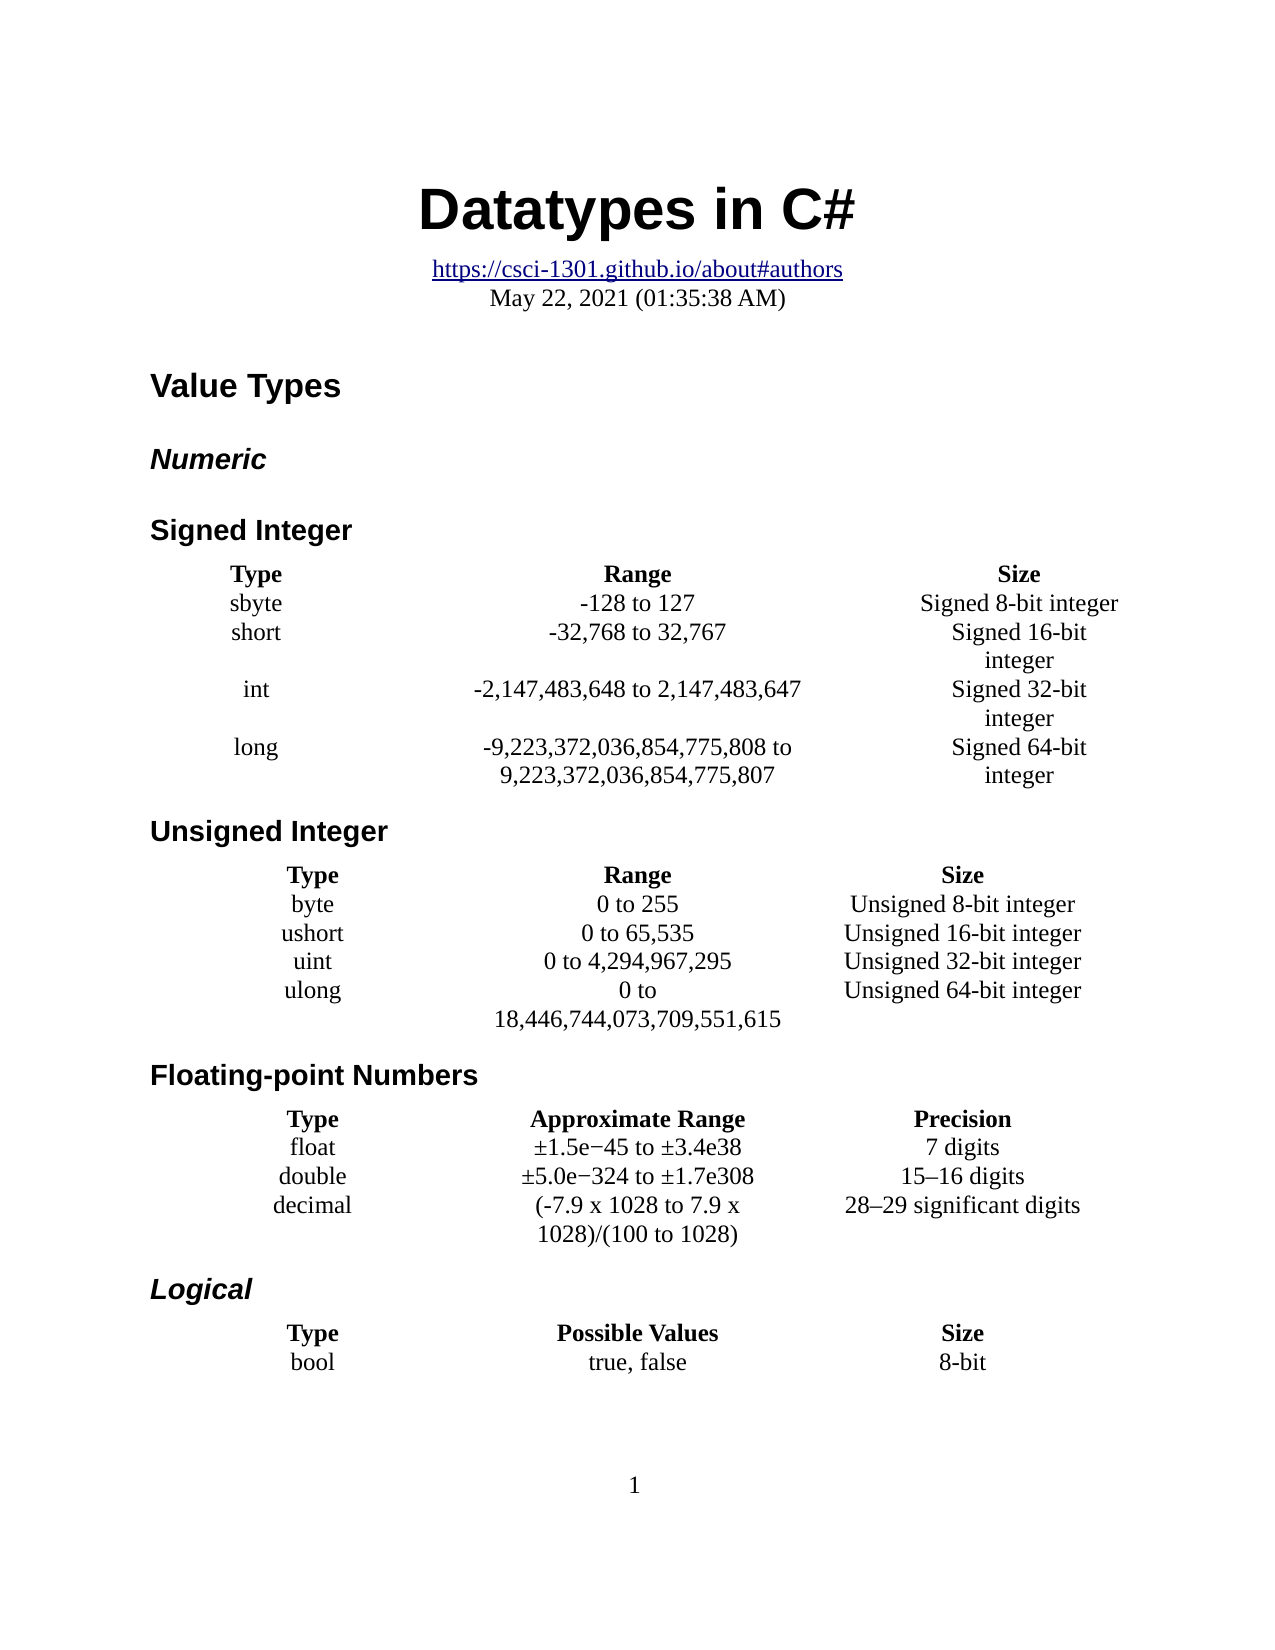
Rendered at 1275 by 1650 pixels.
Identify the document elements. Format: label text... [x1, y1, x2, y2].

table_cell Signed 16-bit integer [913, 617, 1125, 674]
table_header Approximate Range [475, 1104, 800, 1132]
table_header Range [362, 559, 913, 588]
table_cell 0 to 65,535 [475, 918, 800, 946]
table_cell long [150, 732, 362, 789]
subtitle Logical [150, 1272, 1125, 1306]
table_cell 0 to 18,446,744,073,709,551,615 [475, 975, 800, 1033]
subtitle Value Types [150, 366, 1125, 404]
table_cell Unsigned 64-bit integer [800, 975, 1125, 1033]
table_header Type [150, 1319, 475, 1347]
table_header Range [475, 860, 800, 889]
table_cell 7 digits [800, 1133, 1125, 1161]
table_cell Unsigned 8-bit integer [800, 889, 1125, 918]
table_header Size [913, 559, 1125, 588]
table_cell (-7.9 x 1028 to 7.9 x 1028)/(100 to 1028) [475, 1190, 800, 1247]
table_header Possible Values [475, 1319, 800, 1347]
text May 22, 2021 (01:35:38 AM) [150, 283, 1125, 312]
table_cell sbyte [150, 588, 362, 617]
table_cell -2,147,483,648 to 2,147,483,647 [362, 674, 913, 732]
table_header Type [150, 1104, 475, 1132]
table_cell float [150, 1133, 475, 1161]
table_cell 0 to 4,294,967,295 [475, 946, 800, 975]
table_cell ±1.5e−45 to ±3.4e38 [475, 1133, 800, 1161]
table_cell int [150, 674, 362, 732]
table_header Size [800, 1319, 1125, 1347]
subtitle Unsigned Integer [150, 814, 1125, 848]
table_cell -128 to 127 [362, 588, 913, 617]
table_cell Unsigned 16-bit integer [800, 918, 1125, 946]
table_cell ushort [150, 918, 475, 946]
table_cell 8-bit [800, 1347, 1125, 1376]
table_cell byte [150, 889, 475, 918]
table_cell ulong [150, 975, 475, 1033]
table_cell Signed 64-bit integer [913, 732, 1125, 789]
text https://csci-1301.github.io/about#authors [150, 254, 1125, 283]
table_header Type [150, 559, 362, 588]
table_header Type [150, 860, 475, 889]
table_cell 0 to 255 [475, 889, 800, 918]
table_cell -9,223,372,036,854,775,808 to 9,223,372,036,854,775,807 [362, 732, 913, 789]
table_cell ±5.0e−324 to ±1.7e308 [475, 1161, 800, 1190]
table_cell Signed 8-bit integer [913, 588, 1125, 617]
table_cell true, false [475, 1347, 800, 1376]
subtitle Floating-point Numbers [150, 1058, 1125, 1091]
table_cell short [150, 617, 362, 674]
table_cell 28–29 significant digits [800, 1190, 1125, 1247]
table_header Size [800, 860, 1125, 889]
table_cell uint [150, 946, 475, 975]
table_cell decimal [150, 1190, 475, 1247]
table_cell bool [150, 1347, 475, 1376]
table_cell Unsigned 32-bit integer [800, 946, 1125, 975]
subtitle Numeric [150, 442, 1125, 476]
table_cell double [150, 1161, 475, 1190]
table_cell Signed 32-bit integer [913, 674, 1125, 732]
title Datatypes in C# [150, 175, 1125, 242]
table_cell 15–16 digits [800, 1161, 1125, 1190]
table_header Precision [800, 1104, 1125, 1132]
subtitle Signed Integer [150, 513, 1125, 547]
table_cell -32,768 to 32,767 [362, 617, 913, 674]
